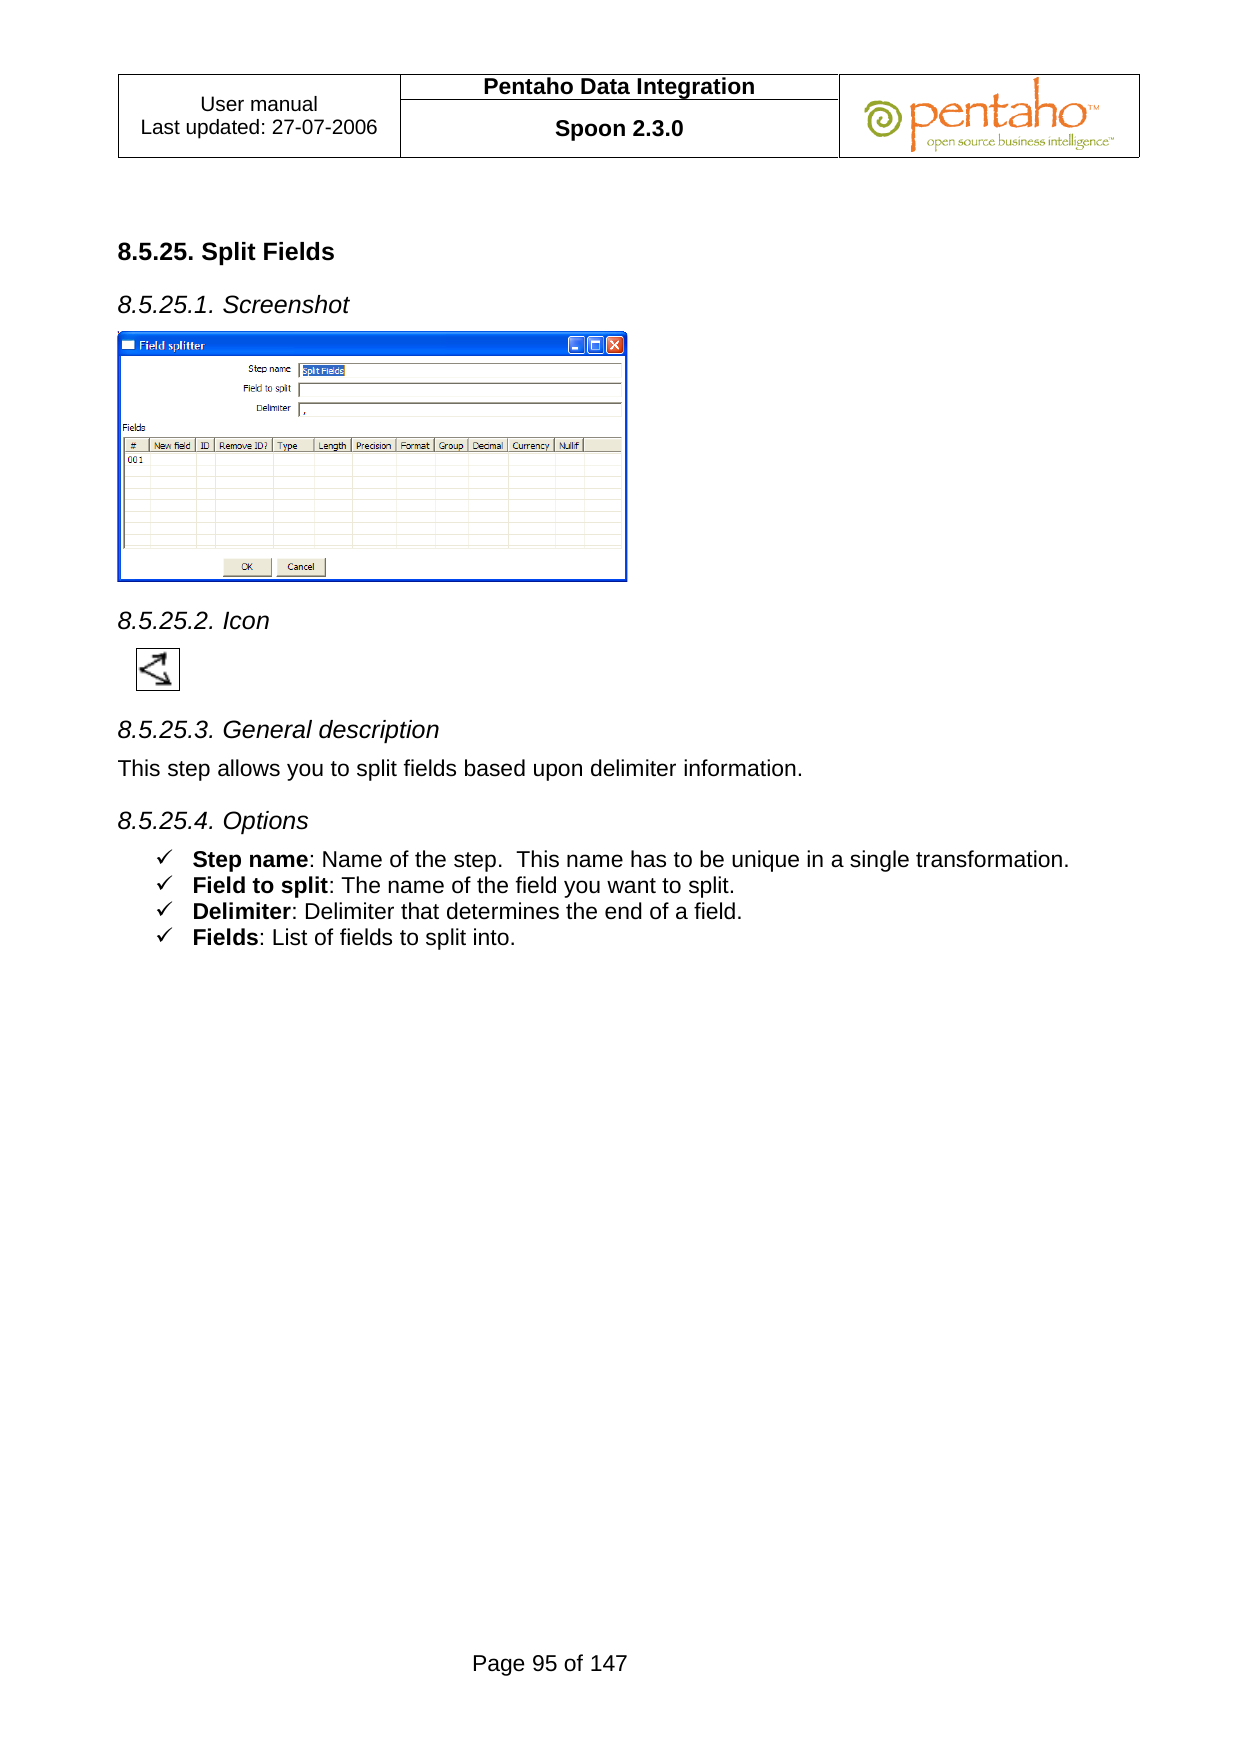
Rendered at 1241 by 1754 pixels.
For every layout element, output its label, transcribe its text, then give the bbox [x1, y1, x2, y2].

list Fields: List of fields to split into. [155, 924, 1137, 950]
subtitle Icon [117, 607, 1137, 635]
list Step name: Name of the step. This name has to be unique in a single transformation. [155, 847, 1137, 873]
text This step allows you to split fields based upon delimiter information. [117, 756, 1137, 782]
picture [117, 331, 628, 582]
subtitle Split Fields [117, 238, 1137, 266]
list Field to split: The name of the field you want to split. [155, 873, 1137, 898]
subtitle Screenshot [117, 291, 1137, 319]
subtitle Options [117, 807, 1137, 834]
list Delimiter: Delimiter that determines the end of a field. [155, 898, 1137, 924]
subtitle General description [117, 716, 1137, 743]
